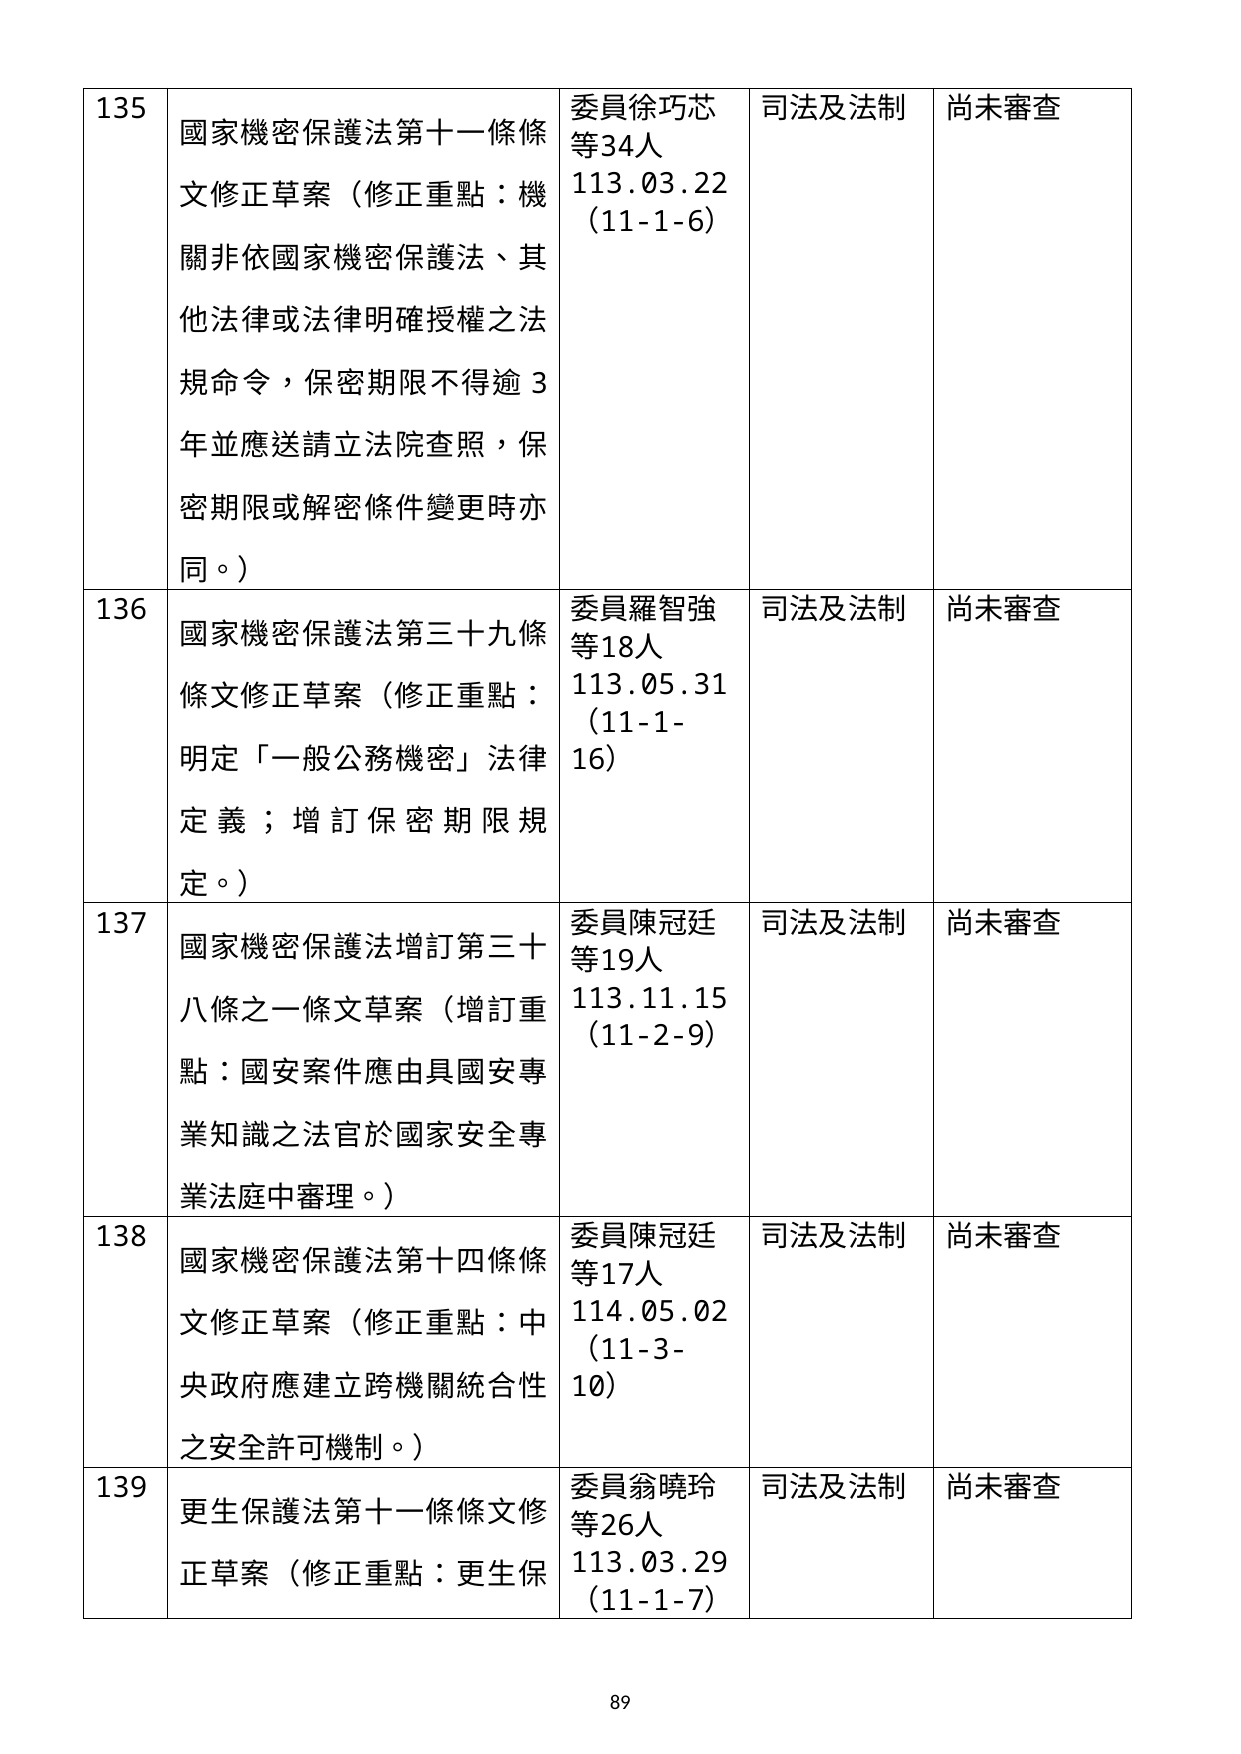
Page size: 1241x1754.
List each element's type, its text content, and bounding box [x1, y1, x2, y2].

table_cell 委員羅智強 等18人 113.05.31 （11-1-16） [560, 590, 749, 902]
table_cell 更生保護法第十一條條文修正草案（修正重點：更生保 [168, 1468, 559, 1618]
table_cell 尚未審查 [934, 1468, 1131, 1618]
table_cell 司法及法制 [750, 89, 933, 589]
table_cell 司法及法制 [750, 1468, 933, 1618]
table_cell 國家機密保護法第十四條條文修正草案（修正重點：中央政府應建立跨機關統合性之安全許可機制。） [168, 1217, 559, 1467]
table_cell 尚未審查 [934, 1217, 1131, 1467]
table_cell 國家機密保護法第十一條條文修正草案（修正重點：機關非依國家機密保護法、其他法律或法律明確授權之法規命令，保密期限不得逾3年並應送請立法院查照，保密期限或解密條件變更時亦同。） [168, 89, 559, 589]
table_cell 司法及法制 [750, 590, 933, 902]
table_cell 135 [84, 89, 167, 589]
table_cell 司法及法制 [750, 1217, 933, 1467]
table_cell 委員陳冠廷 等19人 113.11.15 （11-2-9） [560, 903, 749, 1216]
table_cell 司法及法制 [750, 903, 933, 1216]
table_cell 委員陳冠廷 等17人 114.05.02 （11-3-10） [560, 1217, 749, 1467]
table_cell 委員徐巧芯 等34人 113.03.22 （11-1-6） [560, 89, 749, 589]
table_cell 委員翁曉玲 等26人 113.03.29 （11-1-7） [560, 1468, 749, 1618]
table_cell 139 [84, 1468, 167, 1618]
table_cell 尚未審查 [934, 89, 1131, 589]
table_cell 137 [84, 903, 167, 1216]
table_cell 138 [84, 1217, 167, 1467]
table_cell 尚未審查 [934, 903, 1131, 1216]
table_cell 國家機密保護法第三十九條條文修正草案（修正重點：明定「一般公務機密」法律定義；增訂保密期限規定。） [168, 590, 559, 902]
table_cell 尚未審查 [934, 590, 1131, 902]
table_cell 136 [84, 590, 167, 902]
table_cell 國家機密保護法增訂第三十八條之一條文草案（增訂重點：國安案件應由具國安專業知識之法官於國家安全專業法庭中審理。） [168, 903, 559, 1216]
